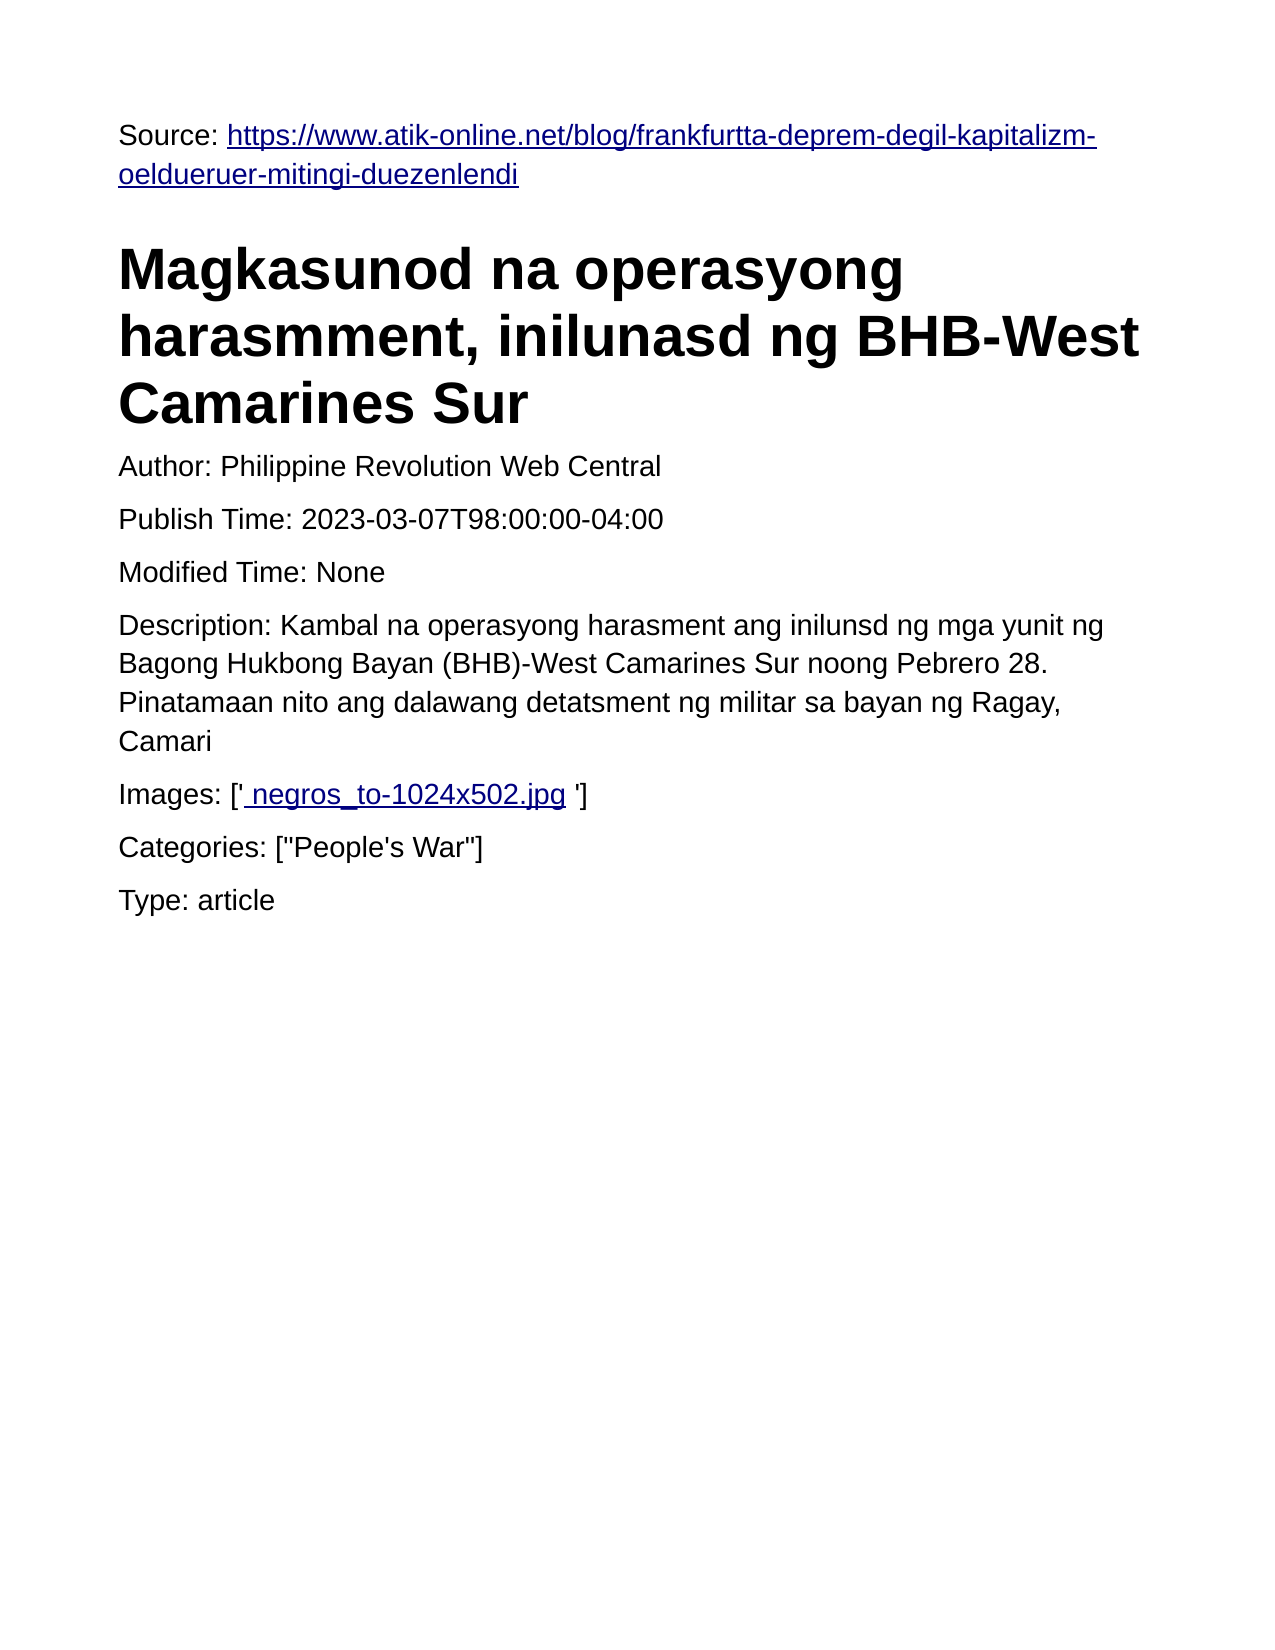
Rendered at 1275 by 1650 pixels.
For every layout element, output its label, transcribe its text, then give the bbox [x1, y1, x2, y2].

text Source: https://www.atik-online.net/blog/frankfurtta-deprem-degil-kapitalizm-oeldueruer-mitingi-duezenlendi [118, 118, 1157, 190]
text Categories: ["People's War"] [118, 830, 1157, 863]
text Publish Time: 2023-03-07T98:00:00-04:00 [118, 502, 1157, 535]
text Description: Kambal na operasyong harasment ang inilunsd ng mga yunit ng Bagong Hukbong Bayan (BHB)-West Camarines Sur noong Pebrero 28. Pinatamaan nito ang dalawang detatsment ng militar sa bayan ng Ragay, Camari [118, 608, 1157, 757]
subtitle Magkasunod na operasyong harasmment, inilunasd ng BHB-West Camarines Sur [118, 235, 1157, 436]
text Modified Time: None [118, 555, 1157, 588]
text Author: Philippine Revolution Web Central [118, 448, 1157, 482]
text Type: article [118, 883, 1157, 916]
text Images: [' negros_to-1024x502.jpg '] [118, 777, 1157, 810]
